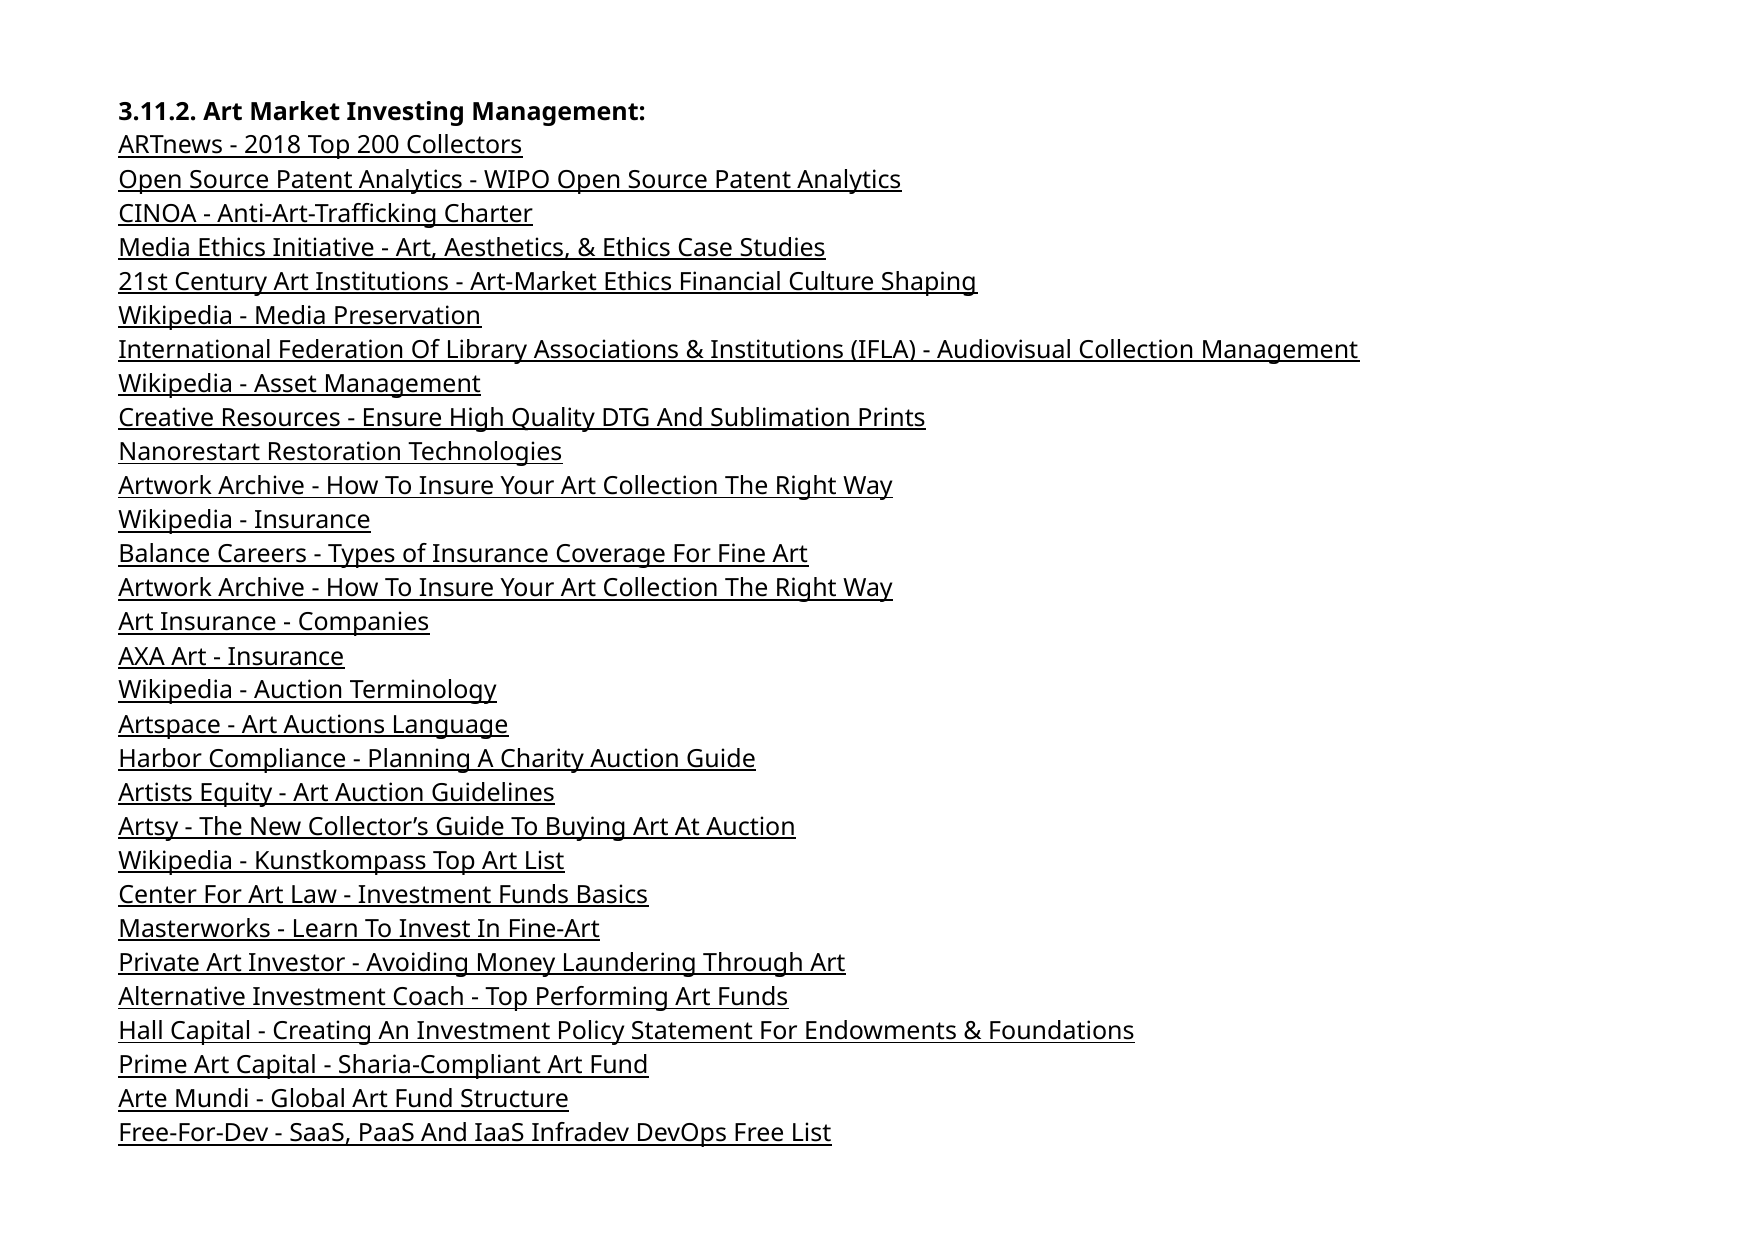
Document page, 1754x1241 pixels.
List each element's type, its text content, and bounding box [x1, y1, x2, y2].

subtitle Media Ethics Initiative - Art, Aesthetics, & Ethics Case Studies [118, 229, 1695, 263]
subtitle Wikipedia - Asset Management [118, 366, 1695, 400]
subtitle Harbor Compliance - Planning A Charity Auction Guide [118, 740, 1695, 774]
subtitle CINOA - Anti-Art-Trafficking Charter [118, 195, 1695, 229]
subtitle 3.11.2. Art Market Investing Management: [118, 93, 1695, 127]
subtitle International Federation Of Library Associations & Institutions (IFLA) - Audiovisual Collection Management [118, 332, 1695, 366]
subtitle Wikipedia - Auction Terminology [118, 672, 1695, 706]
subtitle Free-For-Dev - SaaS, PaaS And IaaS Infradev DevOps Free List [118, 1115, 1695, 1149]
subtitle Nanorestart Restoration Technologies [118, 434, 1695, 468]
subtitle Wikipedia - Insurance [118, 502, 1695, 536]
subtitle Wikipedia - Media Preservation [118, 297, 1695, 332]
subtitle Balance Careers - Types of Insurance Coverage For Fine Art [118, 536, 1695, 570]
subtitle Center For Art Law - Investment Funds Basics [118, 877, 1695, 911]
subtitle Hall Capital - Creating An Investment Policy Statement For Endowments & Foundations [118, 1013, 1695, 1047]
subtitle AXA Art - Insurance [118, 638, 1695, 672]
subtitle Artwork Archive - How To Insure Your Art Collection The Right Way [118, 468, 1695, 502]
subtitle Artsy - The New Collector’s Guide To Buying Art At Auction [118, 808, 1695, 842]
subtitle Arte Mundi - Global Art Fund Structure [118, 1081, 1695, 1115]
subtitle Art Insurance - Companies [118, 604, 1695, 638]
subtitle Prime Art Capital - Sharia-Compliant Art Fund [118, 1047, 1695, 1081]
subtitle Wikipedia - Kunstkompass Top Art List [118, 842, 1695, 877]
subtitle ARTnews - 2018 Top 200 Collectors [118, 127, 1695, 161]
subtitle Alternative Investment Coach - Top Performing Art Funds [118, 979, 1695, 1013]
subtitle Private Art Investor - Avoiding Money Laundering Through Art [118, 945, 1695, 979]
subtitle Artspace - Art Auctions Language [118, 706, 1695, 740]
subtitle Masterworks - Learn To Invest In Fine-Art [118, 911, 1695, 945]
subtitle 21st Century Art Institutions - Art-Market Ethics Financial Culture Shaping [118, 263, 1695, 297]
subtitle Artists Equity - Art Auction Guidelines [118, 774, 1695, 808]
subtitle Artwork Archive - How To Insure Your Art Collection The Right Way [118, 570, 1695, 604]
subtitle Creative Resources - Ensure High Quality DTG And Sublimation Prints [118, 400, 1695, 434]
subtitle Open Source Patent Analytics - WIPO Open Source Patent Analytics [118, 161, 1695, 195]
